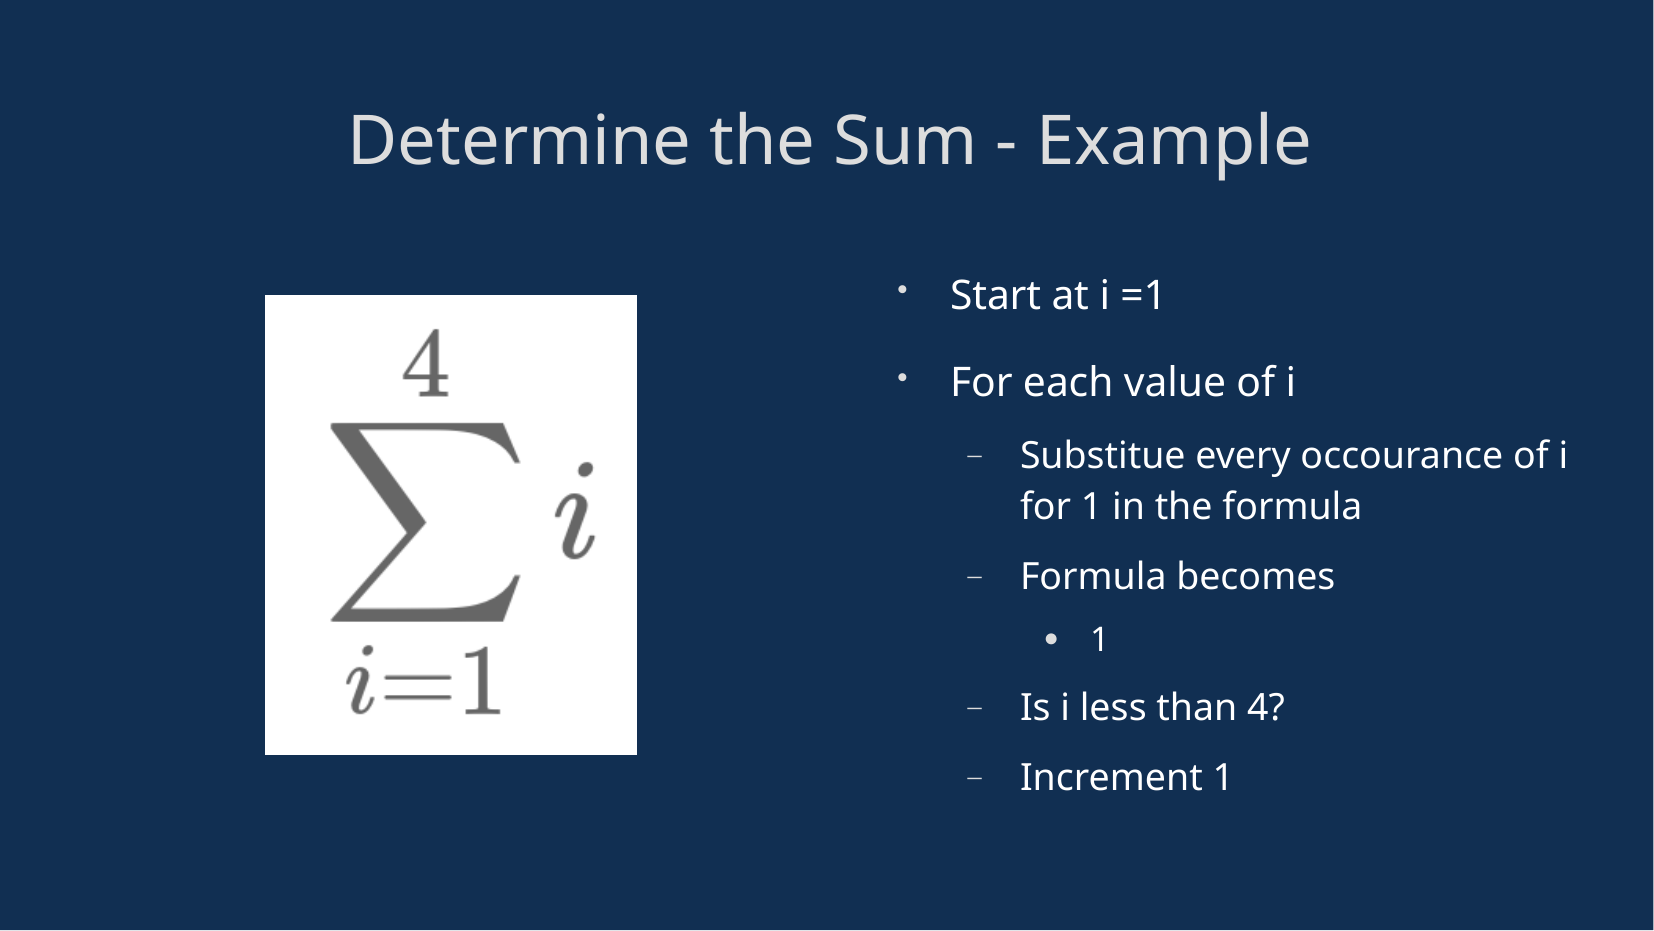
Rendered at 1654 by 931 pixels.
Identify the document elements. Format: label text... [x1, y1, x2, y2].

list Start at i =1 For each value of i Substitue every occourance of i for 1 in the formula Formula becomes 1 Is i less than 4? Increment 1 [879, 265, 1595, 803]
picture [265, 295, 637, 755]
title Determine the Sum - Example [97, 56, 1563, 220]
